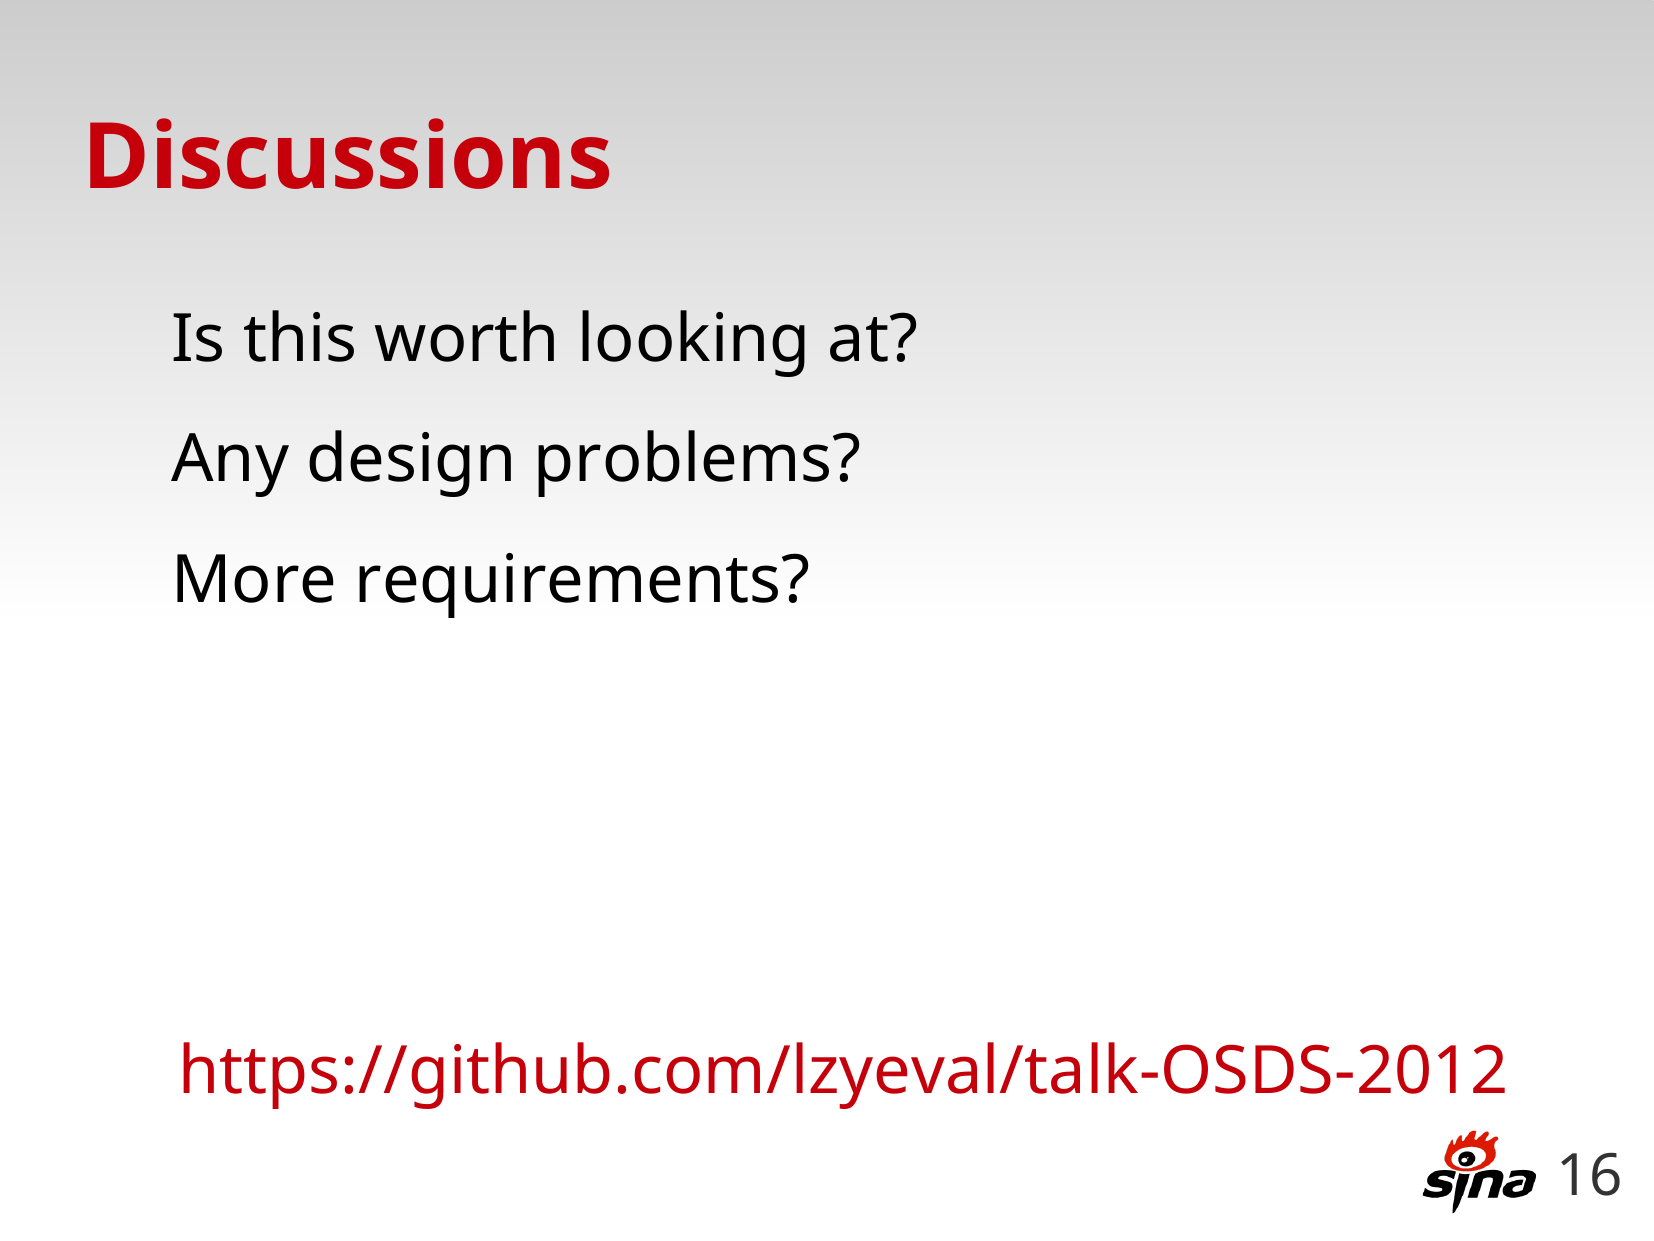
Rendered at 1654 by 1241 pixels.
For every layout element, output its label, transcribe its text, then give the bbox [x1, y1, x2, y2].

picture [1394, 1109, 1564, 1241]
text_box https://github.com/lzyeval/talk-OSDS-2012 [150, 1014, 1540, 1180]
title Discussions [82, 49, 1571, 257]
list Is this worth looking at? Any design problems? More requirements? [82, 290, 1571, 1109]
